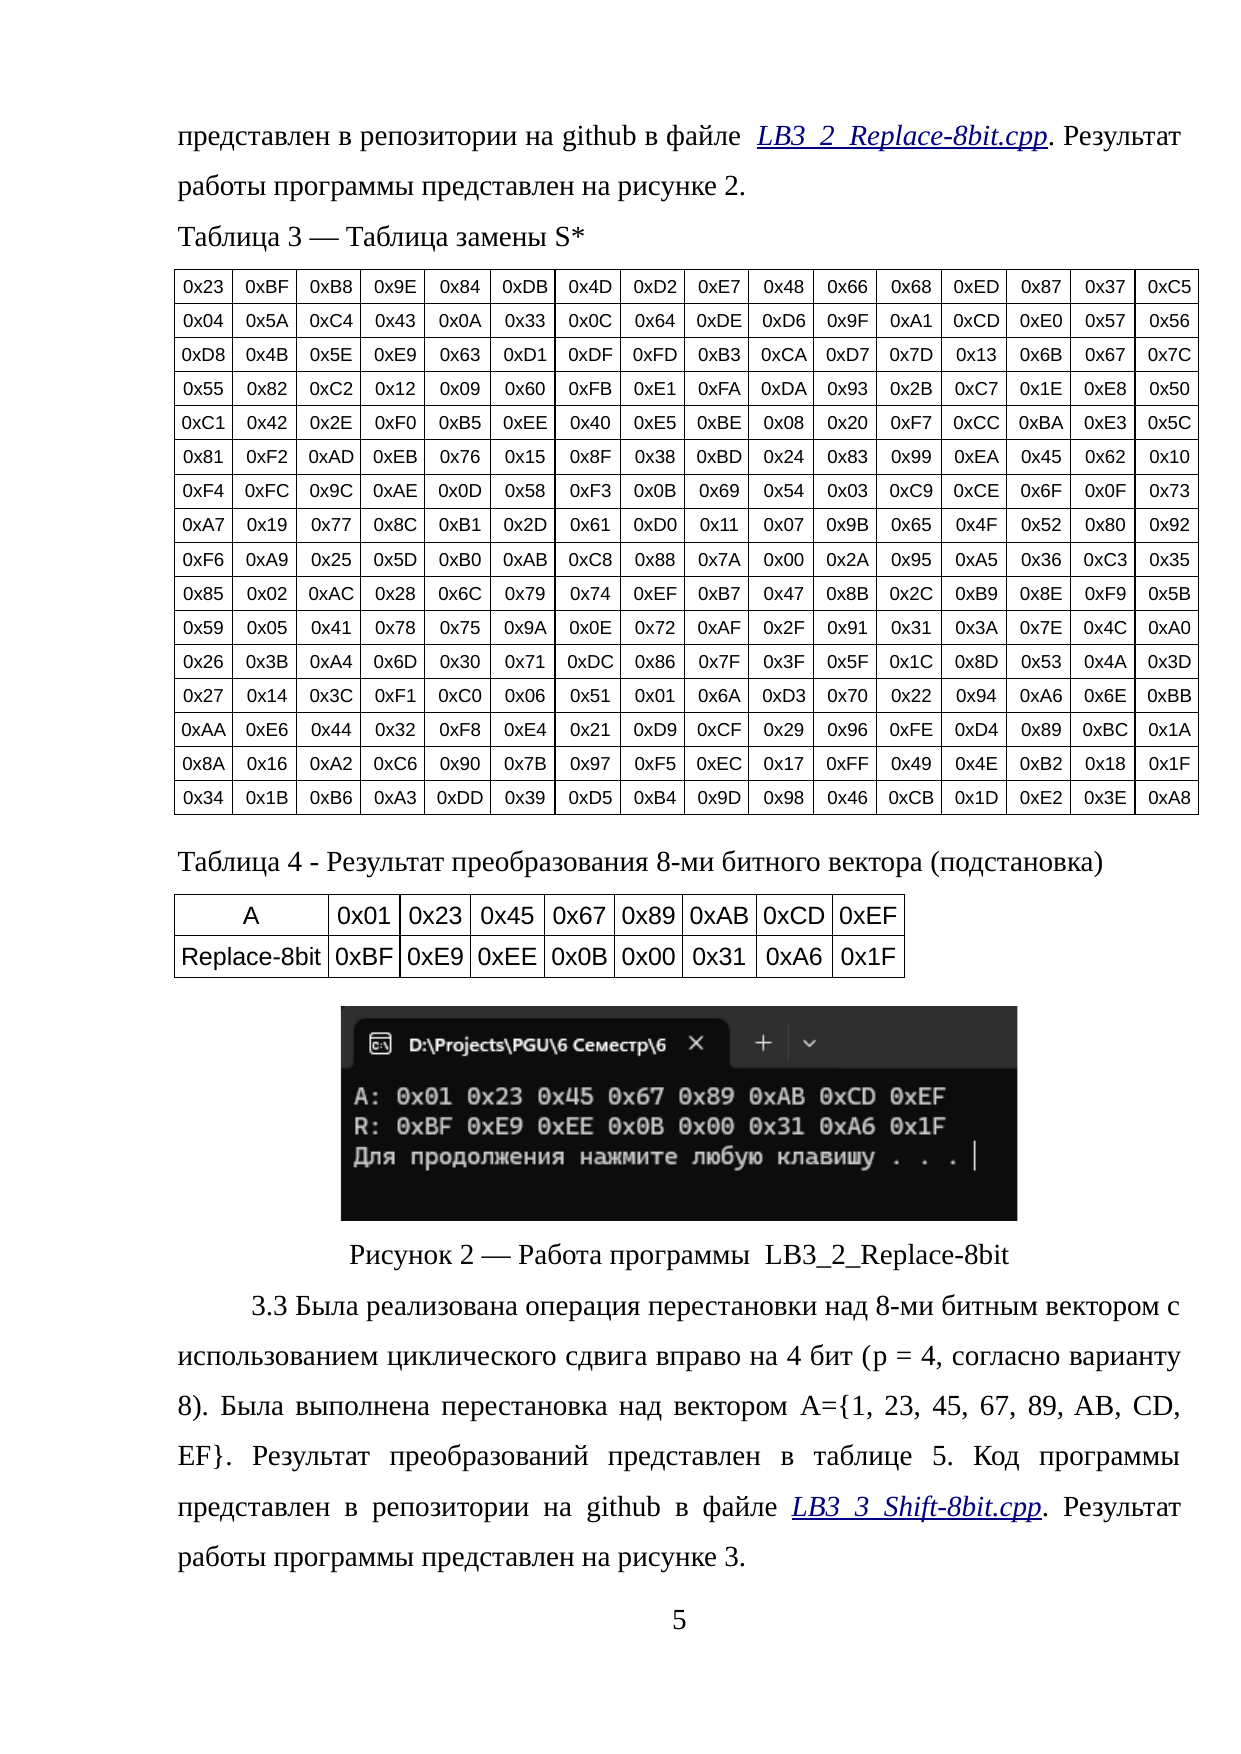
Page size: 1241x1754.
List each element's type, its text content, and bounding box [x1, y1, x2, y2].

table_cell 0x0C [556, 304, 620, 337]
table_cell 0xE2 [1007, 781, 1070, 814]
table_cell 0x98 [749, 781, 813, 814]
table_cell 0x22 [877, 679, 941, 712]
table_cell 0x4E [942, 747, 1006, 780]
table_cell 0xA4 [297, 645, 360, 678]
table_cell 0x82 [233, 372, 296, 405]
picture [340, 1006, 1018, 1221]
table_cell 0x1B [233, 781, 296, 814]
table_cell 0x02 [233, 577, 296, 610]
table_cell 0xC9 [877, 475, 941, 507]
table_cell 0xB6 [297, 781, 360, 814]
table_cell 0x90 [425, 747, 490, 780]
table_cell 0x40 [556, 406, 620, 439]
table_cell 0xD8 [175, 338, 232, 371]
table_cell 0x65 [877, 509, 941, 542]
table_cell 0xF4 [175, 475, 232, 507]
table_cell 0x8C [361, 509, 424, 542]
table_cell 0x8A [175, 747, 232, 780]
table_cell 0xC4 [297, 304, 360, 337]
table_cell 0x75 [425, 611, 490, 644]
text Рисунок 2 — Работа программы LB3_2_Replace-8bit [177, 1221, 1181, 1271]
table_cell 0xA6 [1007, 679, 1070, 712]
table_cell 0xA0 [1136, 611, 1198, 644]
table_cell 0xF6 [175, 543, 232, 576]
table_header 0xBF [233, 270, 296, 303]
table_header 0x67 [545, 895, 614, 935]
table_cell 0x2F [749, 611, 813, 644]
table_cell 0x1E [1007, 372, 1070, 405]
table_cell 0xCF [685, 713, 748, 746]
table_cell 0xA3 [361, 781, 424, 814]
table_cell 0x24 [749, 440, 813, 473]
table_cell 0x13 [942, 338, 1006, 371]
table_cell 0x7A [685, 543, 748, 576]
table_cell 0xC0 [425, 679, 490, 712]
table_cell 0x91 [814, 611, 876, 644]
table_cell 0xA2 [297, 747, 360, 780]
table_cell 0x06 [491, 679, 554, 712]
table_cell 0x71 [491, 645, 554, 678]
table_cell 0x10 [1136, 440, 1198, 473]
table_cell 0xBE [685, 406, 748, 439]
table_cell 0x26 [175, 645, 232, 678]
table_cell 0x80 [1071, 509, 1134, 542]
table_header 0xD2 [621, 270, 684, 303]
table_header 0x4D [556, 270, 620, 303]
table_cell 0x0D [425, 475, 490, 507]
table_cell 0xE1 [621, 372, 684, 405]
table_cell 0xE9 [361, 338, 424, 371]
table_cell 0xB9 [942, 577, 1006, 610]
table_cell 0xCC [942, 406, 1006, 439]
table_cell 0x6E [1071, 679, 1134, 712]
table_cell 0xA6 [757, 936, 832, 977]
table_cell 0x4A [1071, 645, 1134, 678]
table_cell 0xCA [749, 338, 813, 371]
table_cell 0x63 [425, 338, 490, 371]
table_cell 0xCB [877, 781, 941, 814]
table_cell 0x0B [621, 475, 684, 507]
table_cell 0x31 [877, 611, 941, 644]
table_cell 0xEF [621, 577, 684, 610]
table_cell 0xAC [297, 577, 360, 610]
table_cell 0x78 [361, 611, 424, 644]
table_cell 0x47 [749, 577, 813, 610]
table_cell 0xC8 [556, 543, 620, 576]
table_cell 0x08 [749, 406, 813, 439]
table_cell 0x54 [749, 475, 813, 507]
table_cell 0xB3 [685, 338, 748, 371]
table_cell 0x4C [1071, 611, 1134, 644]
table_cell 0x05 [233, 611, 296, 644]
table_cell 0xBB [1136, 679, 1198, 712]
table_cell 0xA5 [942, 543, 1006, 576]
table_cell 0xE8 [1071, 372, 1134, 405]
table_cell 0xA1 [877, 304, 941, 337]
table_cell 0xAA [175, 713, 232, 746]
table_header 0xE7 [685, 270, 748, 303]
table_cell 0xDA [749, 372, 813, 405]
table_cell 0x88 [621, 543, 684, 576]
table_cell 0xA9 [233, 543, 296, 576]
table_cell 0x36 [1007, 543, 1070, 576]
table_cell 0x73 [1136, 475, 1198, 507]
table_cell 0x57 [1071, 304, 1134, 337]
table_cell 0x6A [685, 679, 748, 712]
table_cell 0xE4 [491, 713, 554, 746]
table_cell 0x01 [621, 679, 684, 712]
table_cell 0x5A [233, 304, 296, 337]
table_header 0x84 [425, 270, 490, 303]
table_cell 0x09 [425, 372, 490, 405]
table_cell 0x38 [621, 440, 684, 473]
table_cell 0xFF [814, 747, 876, 780]
table_cell 0xA8 [1136, 781, 1198, 814]
table_cell 0xF7 [877, 406, 941, 439]
table_header 0x87 [1007, 270, 1070, 303]
table_cell 0x81 [175, 440, 232, 473]
table_cell 0x39 [491, 781, 554, 814]
table_cell 0xE9 [401, 936, 470, 977]
table_cell 0x5E [297, 338, 360, 371]
table_cell 0xFE [877, 713, 941, 746]
table_cell 0x2C [877, 577, 941, 610]
table_cell 0x12 [361, 372, 424, 405]
table_cell 0x6F [1007, 475, 1070, 507]
table_cell 0xFB [556, 372, 620, 405]
table_header 0xDB [491, 270, 554, 303]
table_cell 0x0B [545, 936, 614, 977]
table_header 0xC5 [1136, 270, 1198, 303]
table_cell 0x7D [877, 338, 941, 371]
table_header 0x48 [749, 270, 813, 303]
table_cell 0x42 [233, 406, 296, 439]
table_cell 0x1C [877, 645, 941, 678]
table_cell 0x5F [814, 645, 876, 678]
table_cell 0x15 [491, 440, 554, 473]
table_cell 0xBD [685, 440, 748, 473]
table_cell 0xB0 [425, 543, 490, 576]
table_cell 0x83 [814, 440, 876, 473]
table_cell 0xF0 [361, 406, 424, 439]
table_header 0x45 [471, 895, 544, 935]
table_cell 0x3A [942, 611, 1006, 644]
table_cell 0xAB [491, 543, 554, 576]
table_cell 0xF3 [556, 475, 620, 507]
table_cell 0x29 [749, 713, 813, 746]
table_cell 0xDF [556, 338, 620, 371]
table_cell 0xC1 [175, 406, 232, 439]
table_cell 0x3C [297, 679, 360, 712]
table_cell 0xEE [491, 406, 554, 439]
table_cell 0xB5 [425, 406, 490, 439]
table_header 0x23 [401, 895, 470, 935]
table_header 0xED [942, 270, 1006, 303]
table_cell 0xDE [685, 304, 748, 337]
table_cell 0x8D [942, 645, 1006, 678]
table_cell 0x2A [814, 543, 876, 576]
table_cell 0x07 [749, 509, 813, 542]
table_cell 0x1A [1136, 713, 1198, 746]
table_cell 0xEB [361, 440, 424, 473]
table_cell 0x51 [556, 679, 620, 712]
table_cell 0xF2 [233, 440, 296, 473]
table_cell 0xAD [297, 440, 360, 473]
table_cell Replace-8bit [175, 936, 328, 977]
table_cell 0x85 [175, 577, 232, 610]
table_cell 0x3D [1136, 645, 1198, 678]
table_cell 0xDC [556, 645, 620, 678]
table_cell 0x52 [1007, 509, 1070, 542]
table_cell 0x44 [297, 713, 360, 746]
table_cell 0x74 [556, 577, 620, 610]
table_header 0xB8 [297, 270, 360, 303]
table_cell 0x46 [814, 781, 876, 814]
table_cell 0x32 [361, 713, 424, 746]
table_cell 0x3E [1071, 781, 1134, 814]
table_cell 0x9F [814, 304, 876, 337]
table_cell 0xEC [685, 747, 748, 780]
table_cell 0x97 [556, 747, 620, 780]
table_cell 0xE0 [1007, 304, 1070, 337]
table_header 0x37 [1071, 270, 1134, 303]
table_cell 0x7F [685, 645, 748, 678]
table_cell 0x45 [1007, 440, 1070, 473]
table_cell 0xBF [329, 936, 399, 977]
table_header 0x68 [877, 270, 941, 303]
table_cell 0xDD [425, 781, 490, 814]
table_cell 0x70 [814, 679, 876, 712]
table_cell 0xE5 [621, 406, 684, 439]
table_header 0xAB [683, 895, 756, 935]
table_header 0xCD [757, 895, 832, 935]
table_cell 0x9B [814, 509, 876, 542]
table_cell 0x33 [491, 304, 554, 337]
table_header 0x9E [361, 270, 424, 303]
table_cell 0x0A [425, 304, 490, 337]
table_cell 0x03 [814, 475, 876, 507]
table_cell 0x96 [814, 713, 876, 746]
table_cell 0xBA [1007, 406, 1070, 439]
table_cell 0x2B [877, 372, 941, 405]
table_cell 0x5C [1136, 406, 1198, 439]
table_cell 0x89 [1007, 713, 1070, 746]
table_cell 0x95 [877, 543, 941, 576]
table_cell 0xD5 [556, 781, 620, 814]
table_cell 0x20 [814, 406, 876, 439]
table_cell 0xF1 [361, 679, 424, 712]
table_header 0x66 [814, 270, 876, 303]
table_cell 0x50 [1136, 372, 1198, 405]
table_cell 0x7B [491, 747, 554, 780]
table_header 0xEF [833, 895, 904, 935]
table_cell 0x93 [814, 372, 876, 405]
table_cell 0x9D [685, 781, 748, 814]
table_cell 0x79 [491, 577, 554, 610]
table_header 0x89 [615, 895, 682, 935]
table_cell 0x49 [877, 747, 941, 780]
table_cell 0x31 [683, 936, 756, 977]
table_cell 0x94 [942, 679, 1006, 712]
table_cell 0x0F [1071, 475, 1134, 507]
table_cell 0x00 [749, 543, 813, 576]
table_cell 0x7E [1007, 611, 1070, 644]
table_cell 0xEE [471, 936, 544, 977]
table_cell 0xD4 [942, 713, 1006, 746]
table_cell 0xD7 [814, 338, 876, 371]
text Таблица 4 - Результат преобразования 8-ми битного вектора (подстановка) [177, 844, 1181, 877]
table_cell 0x86 [621, 645, 684, 678]
table_cell 0x18 [1071, 747, 1134, 780]
table_cell 0x69 [685, 475, 748, 507]
table_cell 0xCD [942, 304, 1006, 337]
table_cell 0x11 [685, 509, 748, 542]
table_cell 0x25 [297, 543, 360, 576]
table_cell 0x04 [175, 304, 232, 337]
table_cell 0x35 [1136, 543, 1198, 576]
table_cell 0x8B [814, 577, 876, 610]
table_cell 0x28 [361, 577, 424, 610]
table_cell 0x61 [556, 509, 620, 542]
table_cell 0xC6 [361, 747, 424, 780]
table_cell 0x9C [297, 475, 360, 507]
text Таблица 3 — Таблица замены S* [177, 219, 1181, 252]
table_cell 0x1D [942, 781, 1006, 814]
table_cell 0xD6 [749, 304, 813, 337]
table_cell 0x76 [425, 440, 490, 473]
table_cell 0x3F [749, 645, 813, 678]
table_cell 0x77 [297, 509, 360, 542]
table_header A [175, 895, 328, 935]
table_cell 0x55 [175, 372, 232, 405]
table_cell 0x5D [361, 543, 424, 576]
table_cell 0xF5 [621, 747, 684, 780]
table_cell 0xB1 [425, 509, 490, 542]
table_cell 0xE6 [233, 713, 296, 746]
table_cell 0x16 [233, 747, 296, 780]
table_cell 0xF9 [1071, 577, 1134, 610]
table_cell 0xB7 [685, 577, 748, 610]
table_cell 0x64 [621, 304, 684, 337]
table_cell 0x7C [1136, 338, 1198, 371]
table_cell 0x30 [425, 645, 490, 678]
list Была реализована операция перестановки над 8-ми битным вектором с использованием циклического сдвига вправо на 4 бит (p = 4, согласно варианту 8). Была выполнена перестановка над вектором A={1, 23, 45, 67, 89, AB, CD, EF}. Результат преобразований представлен в таблице 5. Код программы представлен в репозитории на github в файле LB3_3_Shift-8bit.cpp. Результат работы программы представлен на рисунке 3. [177, 1288, 1181, 1573]
table_cell 0x9A [491, 611, 554, 644]
table_cell 0x67 [1071, 338, 1134, 371]
table_cell 0xD3 [749, 679, 813, 712]
table_cell 0xC2 [297, 372, 360, 405]
table_cell 0xF8 [425, 713, 490, 746]
table_cell 0x2D [491, 509, 554, 542]
table_header 0x01 [329, 895, 399, 935]
table_cell 0x6B [1007, 338, 1070, 371]
table_cell 0xD1 [491, 338, 554, 371]
table_cell 0xC7 [942, 372, 1006, 405]
table_cell 0x34 [175, 781, 232, 814]
table_cell 0xD9 [621, 713, 684, 746]
table_cell 0xEA [942, 440, 1006, 473]
table_cell 0x21 [556, 713, 620, 746]
table_cell 0x14 [233, 679, 296, 712]
table_cell 0x58 [491, 475, 554, 507]
table_cell 0x19 [233, 509, 296, 542]
table_cell 0xCE [942, 475, 1006, 507]
table_cell 0xFA [685, 372, 748, 405]
table_cell 0x43 [361, 304, 424, 337]
table_header 0x23 [175, 270, 232, 303]
table_cell 0x3B [233, 645, 296, 678]
table_cell 0x41 [297, 611, 360, 644]
table_cell 0x53 [1007, 645, 1070, 678]
table_cell 0x1F [1136, 747, 1198, 780]
table_cell 0xB4 [621, 781, 684, 814]
table_cell 0x62 [1071, 440, 1134, 473]
table_cell 0x8F [556, 440, 620, 473]
table_cell 0x6C [425, 577, 490, 610]
table_cell 0x56 [1136, 304, 1198, 337]
table_cell 0x59 [175, 611, 232, 644]
table_cell 0x27 [175, 679, 232, 712]
table_cell 0xAE [361, 475, 424, 507]
table_cell 0xAF [685, 611, 748, 644]
table_cell 0x99 [877, 440, 941, 473]
table_cell 0x6D [361, 645, 424, 678]
table_cell 0xBC [1071, 713, 1134, 746]
table_cell 0x1F [833, 936, 904, 977]
table_cell 0x17 [749, 747, 813, 780]
table_cell 0xFC [233, 475, 296, 507]
list представлен в репозитории на github в файле LB3_2_Replace-8bit.cpp. Результат работы программы представлен на рисунке 2. [177, 118, 1181, 202]
table_cell 0x2E [297, 406, 360, 439]
table_cell 0x72 [621, 611, 684, 644]
table_cell 0x4F [942, 509, 1006, 542]
table_cell 0xC3 [1071, 543, 1134, 576]
table_cell 0x60 [491, 372, 554, 405]
table_cell 0x92 [1136, 509, 1198, 542]
table_cell 0xE3 [1071, 406, 1134, 439]
table_cell 0xA7 [175, 509, 232, 542]
table_cell 0x0E [556, 611, 620, 644]
table_cell 0xB2 [1007, 747, 1070, 780]
table_cell 0x8E [1007, 577, 1070, 610]
table_cell 0x5B [1136, 577, 1198, 610]
table_cell 0xD0 [621, 509, 684, 542]
table_cell 0xFD [621, 338, 684, 371]
table_cell 0x4B [233, 338, 296, 371]
table_cell 0x00 [615, 936, 682, 977]
